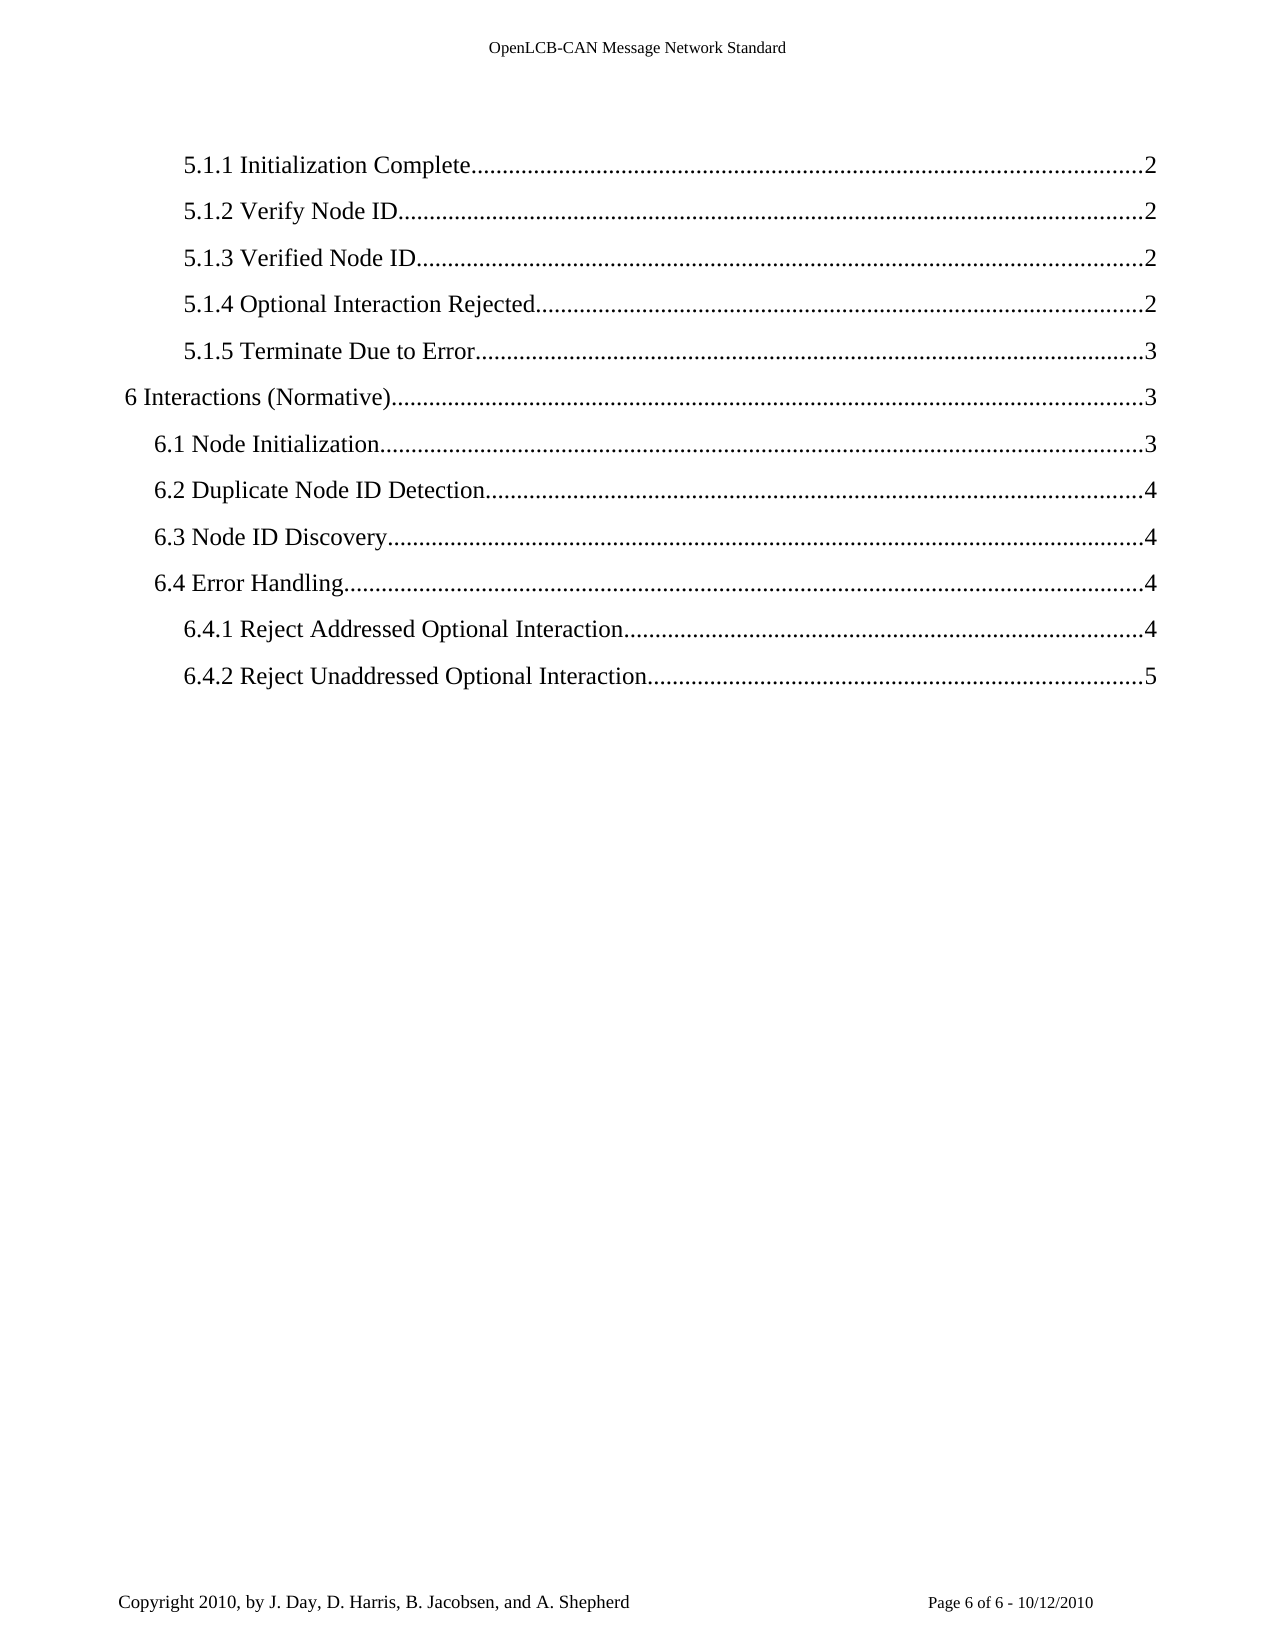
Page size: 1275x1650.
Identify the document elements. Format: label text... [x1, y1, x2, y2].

text 5.1.1 Initialization Complete 2 [177, 150, 1157, 179]
text 6.2 Duplicate Node ID Detection 4 [148, 475, 1157, 504]
text 6.1 Node Initialization 3 [148, 429, 1157, 457]
text 5.1.3 Verified Node ID 2 [177, 243, 1157, 272]
text 6.3 Node ID Discovery 4 [148, 522, 1157, 550]
text 5.1.2 Verify Node ID 2 [177, 196, 1157, 225]
text 6.4 Error Handling 4 [148, 568, 1157, 597]
text 6 Interactions (Normative) 3 [118, 382, 1157, 411]
text 5.1.5 Terminate Due to Error 3 [177, 336, 1157, 364]
text 6.4.2 Reject Unaddressed Optional Interaction 5 [177, 661, 1157, 690]
text 6.4.1 Reject Addressed Optional Interaction 4 [177, 614, 1157, 643]
text 5.1.4 Optional Interaction Rejected 2 [177, 289, 1157, 318]
